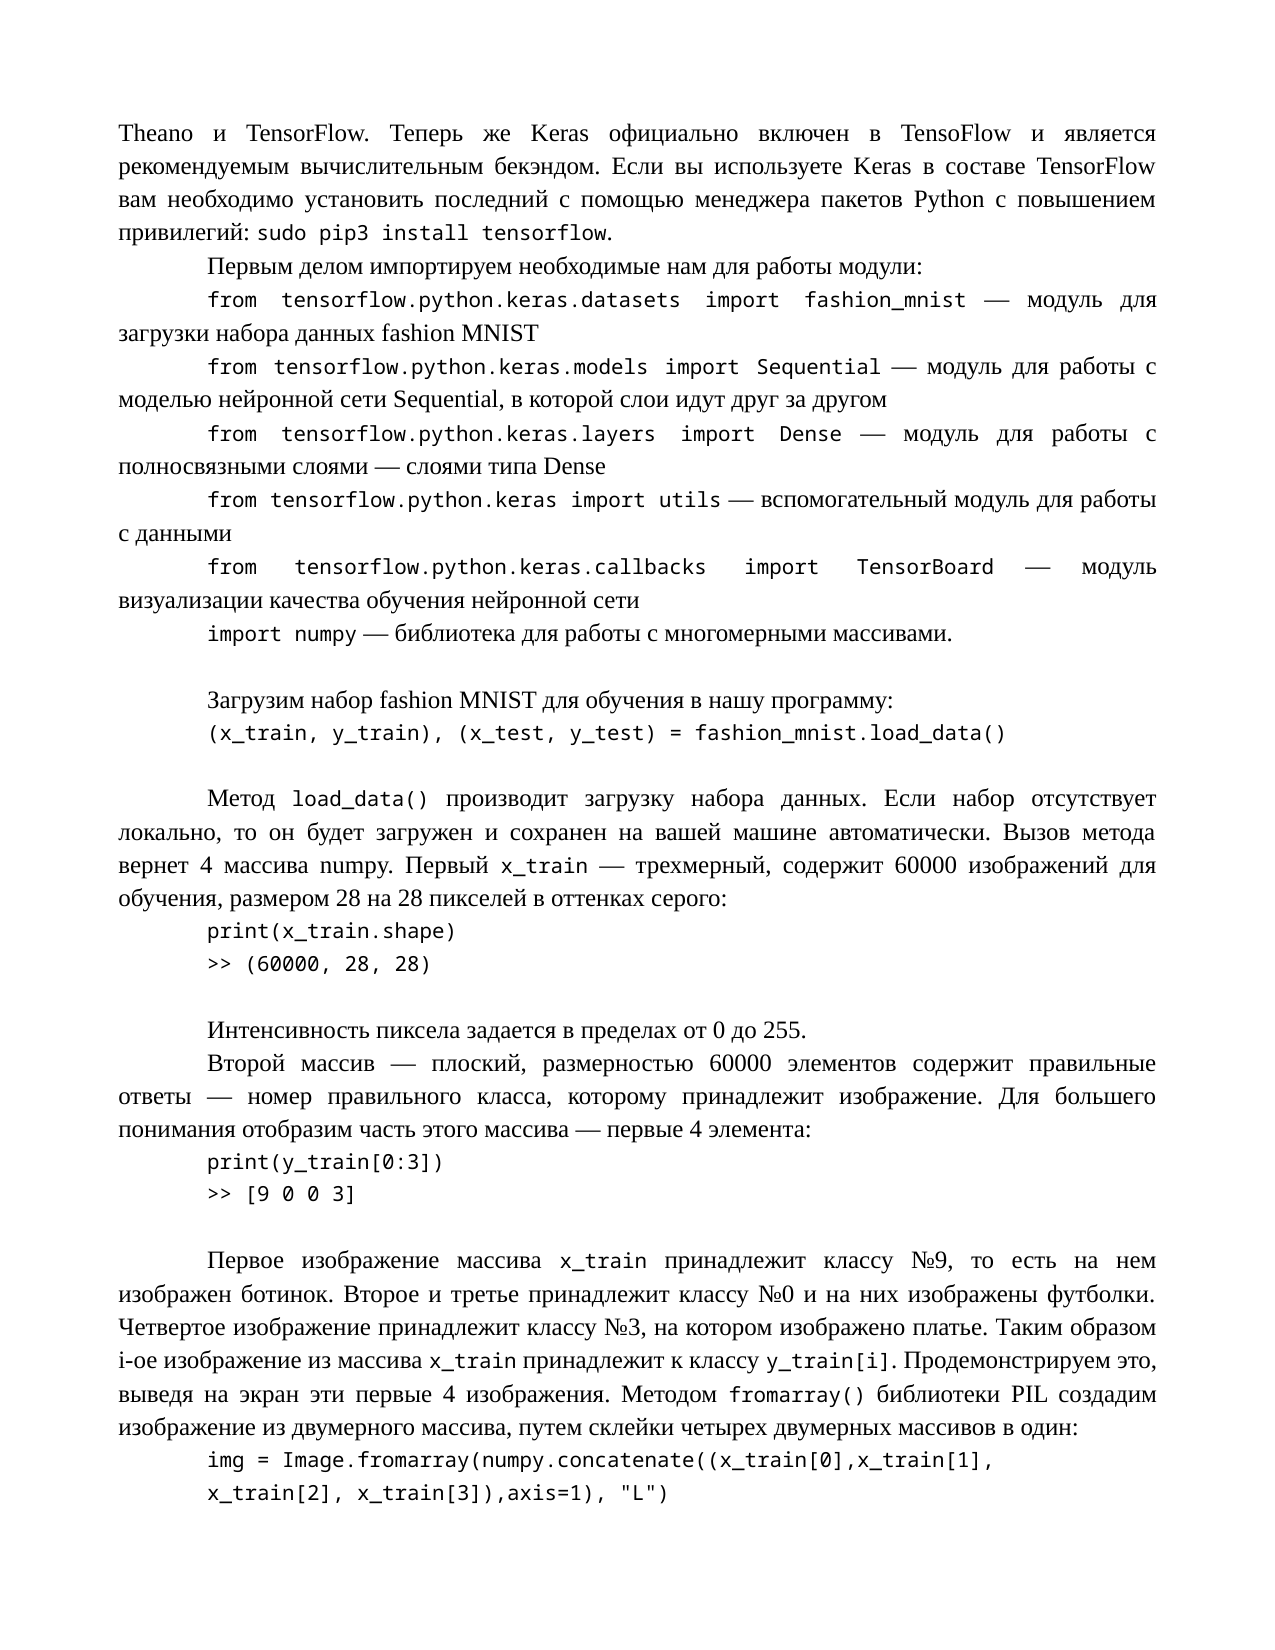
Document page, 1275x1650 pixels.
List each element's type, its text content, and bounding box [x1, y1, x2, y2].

text img = Image.fromarray(numpy.concatenate((x_train[0],x_train[1], [118, 1445, 1157, 1474]
text Второй массив — плоский, размерностью 60000 элементов содержит правильные ответы — номер правильного класса, которому принадлежит изображение. Для большего понимания отобразим часть этого массива — первые 4 элемента: [118, 1048, 1157, 1143]
text from tensorflow.python.keras.datasets import fashion_mnist — модуль для загрузки набора данных fashion MNIST [118, 284, 1157, 347]
text >> (60000, 28, 28) [118, 949, 1157, 978]
text print(y_train[0:3]) [118, 1147, 1157, 1175]
text import numpy — библиотека для работы с многомерными массивами. [118, 618, 1157, 647]
text from tensorflow.python.keras.layers import Dense — модуль для работы с полносвязными слоями — слоями типа Dense [118, 418, 1157, 480]
text Theano и TensorFlow. Теперь же Keras официально включен в TensoFlow и является рекомендуемым вычислительным бекэндом. Если вы используете Keras в составе TensorFlow вам необходимо установить последний с помощью менеджера пакетов Python с повышением привилегий: sudo pip3 install tensorflow. [118, 118, 1157, 247]
text Загрузим набор fashion MNIST для обучения в нашу программу: [118, 685, 1157, 713]
text Интенсивность пиксела задается в пределах от 0 до 255. [118, 1015, 1157, 1043]
text from tensorflow.python.keras import utils — вспомогательный модуль для работы с данными [118, 484, 1157, 547]
text Первое изображение массива x_train принадлежит классу №9, то есть на нем изображен ботинок. Второе и третье принадлежит классу №0 и на них изображены футболки. Четвертое изображение принадлежит классу №3, на котором изображено платье. Таким образом i-ое изображение из массива x_train принадлежит к классу y_train[i]. Продемонстрируем это, выведя на экран эти первые 4 изображения. Методом fromarray() библиотеки PIL создадим изображение из двумерного массива, путем склейки четырех двумерных массивов в один: [118, 1245, 1157, 1441]
text print(x_train.shape) [118, 917, 1157, 945]
text from tensorflow.python.keras.models import Sequential — модуль для работы с моделью нейронной сети Sequential, в которой слои идут друг за другом [118, 351, 1157, 413]
text Первым делом импортируем необходимые нам для работы модули: [118, 251, 1157, 280]
text x_train[2], x_train[3]),axis=1), "L") [118, 1478, 1157, 1506]
text Метод load_data() производит загрузку набора данных. Если набор отсутствует локально, то он будет загружен и сохранен на вашей машине автоматически. Вызов метода вернет 4 массива numpy. Первый x_train — трехмерный, содержит 60000 изображений для обучения, размером 28 на 28 пикселей в оттенках серого: [118, 783, 1157, 912]
text >> [9 0 0 3] [118, 1179, 1157, 1208]
text from tensorflow.python.keras.callbacks import TensorBoard — модуль визуализации качества обучения нейронной сети [118, 551, 1157, 614]
text (x_train, y_train), (x_test, y_test) = fashion_mnist.load_data() [118, 718, 1157, 746]
